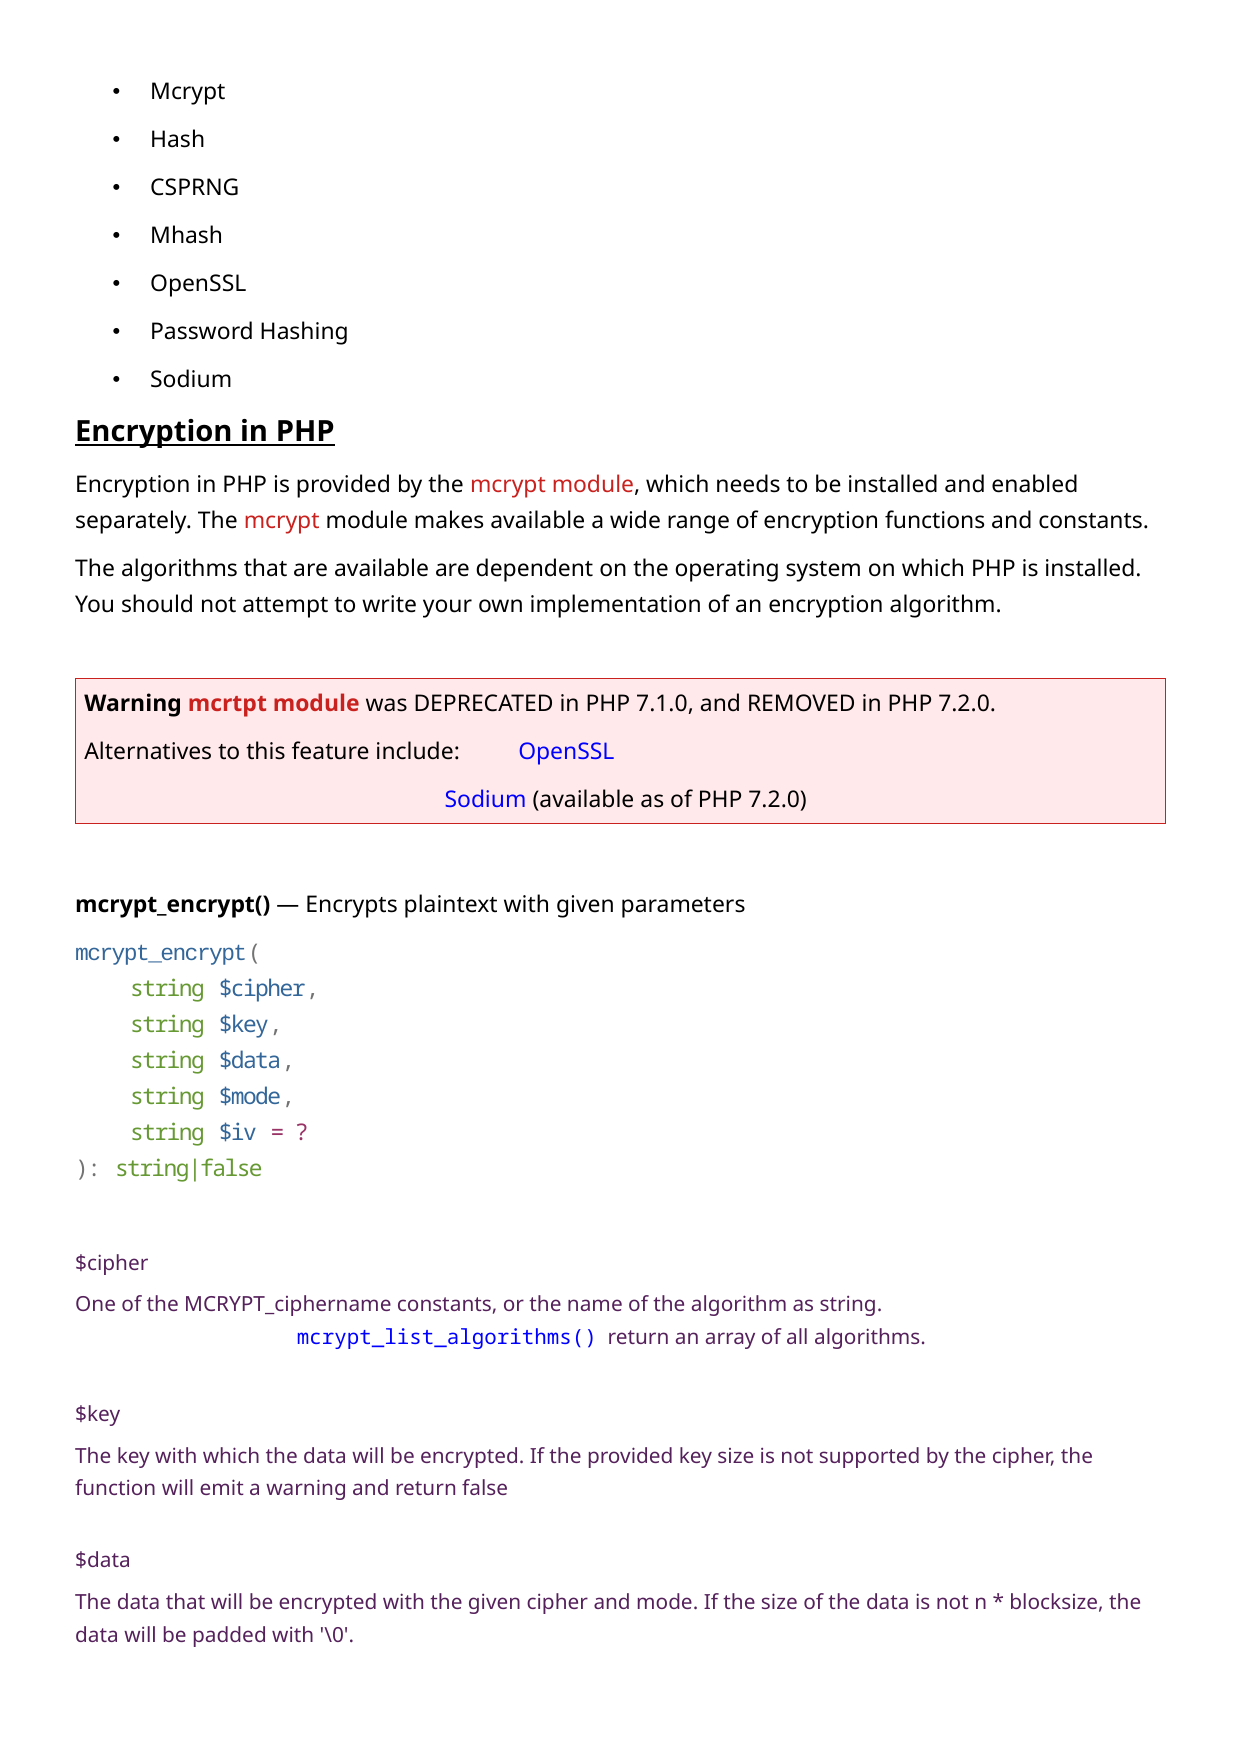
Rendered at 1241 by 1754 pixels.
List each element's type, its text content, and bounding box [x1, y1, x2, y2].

subtitle mcrypt_encrypt() — Encrypts plaintext with given parameters [75, 888, 1166, 919]
text The data that will be encrypted with the given cipher and mode. If the size of the data is not n * blocksize, the data will be padded with '\0'. [75, 1587, 1166, 1648]
text Encryption in PHP [75, 410, 1166, 450]
text Alternatives to this feature include: OpenSSL [76, 726, 1165, 767]
text Encryption in PHP is provided by the mcrypt module, which needs to be installed and enabled separately. The mcrypt module makes available a wide range of encryption functions and constants. [75, 468, 1166, 535]
text The algorithms that are available are dependent on the operating system on which PHP is installed. You should not attempt to write your own implementation of an encryption algorithm. [75, 552, 1166, 619]
text One of the MCRYPT_ciphername constants, or the name of the algorithm as string. mcrypt_list_algorithms() return an array of all algorithms. [75, 1289, 1166, 1350]
list OpenSSL [112, 267, 1166, 298]
list Password Hashing [112, 314, 1166, 346]
text The key with which the data will be encrypted. If the provided key size is not supported by the cipher, the function will emit a warning and return false [75, 1441, 1166, 1502]
text Warning mcrtpt module was DEPRECATED in PHP 7.1.0, and REMOVED in PHP 7.2.0. [76, 679, 1165, 719]
list Hash [112, 123, 1166, 154]
text mcrypt_encrypt( string $cipher, string $key, string $data, string $mode, string $iv = ? ): string|false [75, 936, 1166, 1183]
list Sodium [112, 362, 1166, 394]
list CSPRNG [112, 171, 1166, 202]
list Mhash [112, 219, 1166, 250]
text $data [75, 1546, 1166, 1574]
list Mcrypt [112, 75, 1166, 106]
text $key [75, 1399, 1166, 1428]
text $cipher [75, 1248, 1166, 1276]
text Sodium (available as of PHP 7.2.0) [76, 774, 1165, 823]
